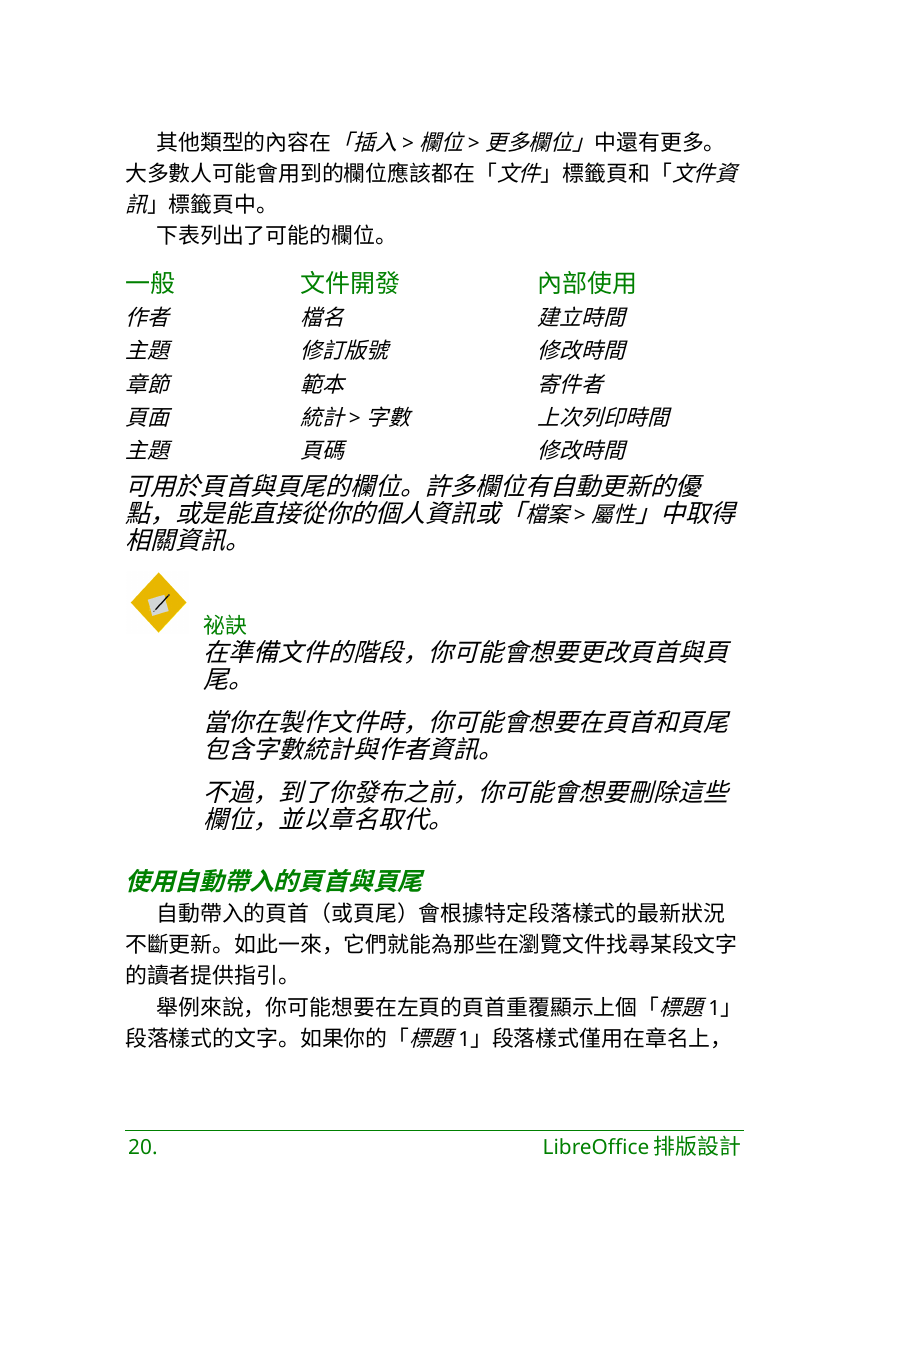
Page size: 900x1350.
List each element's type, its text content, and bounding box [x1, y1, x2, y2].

text 不過，到了你發布之前，你可能會想要刪除這些欄位，並以章名取代。 [203, 780, 744, 834]
table_cell 建立時間 [538, 299, 744, 332]
table_header 一般 [125, 266, 300, 299]
table_cell 寄件者 [538, 366, 744, 399]
table_cell 主題 [125, 432, 300, 466]
table_cell 章節 [125, 366, 300, 399]
table_header 內部使用 [538, 266, 744, 299]
table_cell 頁面 [125, 399, 300, 432]
text 在準備文件的階段，你可能會想要更改頁首與頁尾。 [203, 640, 744, 694]
table_header 文件開發 [300, 266, 537, 299]
table_cell 主題 [125, 332, 300, 366]
table_cell 統計 > 字數 [300, 399, 537, 432]
text 下表列出了可能的欄位。 [125, 219, 744, 250]
table_cell 可用於頁首與頁尾的欄位。許多欄位有自動更新的優點，或是能直接從你的個人資訊或「檔案 > 屬性」中取得相關資訊。 [125, 466, 744, 555]
table_cell 修訂版號 [300, 332, 537, 366]
table_cell 作者 [125, 299, 300, 332]
table_cell 頁碼 [300, 432, 537, 466]
table_cell 範本 [300, 366, 537, 399]
table_cell 修改時間 [538, 432, 744, 466]
text 自動帶入的頁首（或頁尾）會根據特定段落樣式的最新狀況不斷更新。如此一來，它們就能為那些在瀏覽文件找尋某段文字的讀者提供指引。 [125, 896, 744, 990]
table_cell 上次列印時間 [538, 399, 744, 432]
table_cell 修改時間 [538, 332, 744, 366]
table_cell 檔名 [300, 299, 537, 332]
text 舉例來說，你可能想要在左頁的頁首重覆顯示上個「標題 1」段落樣式的文字。如果你的「標題 1」段落樣式僅用在章名上， [125, 990, 744, 1053]
text 其他類型的內容在「插入 > 欄位 > 更多欄位」中還有更多。大多數人可能會用到的欄位應該都在「文件」標籤頁和「文件資訊」標籤頁中。 [125, 125, 744, 219]
subtitle 使用自動帶入的頁首與頁尾 [125, 865, 744, 896]
text 當你在製作文件時，你可能會想要在頁首和頁尾包含字數統計與作者資訊。 [203, 710, 744, 764]
list 祕訣 [125, 570, 744, 640]
picture [126, 571, 189, 634]
